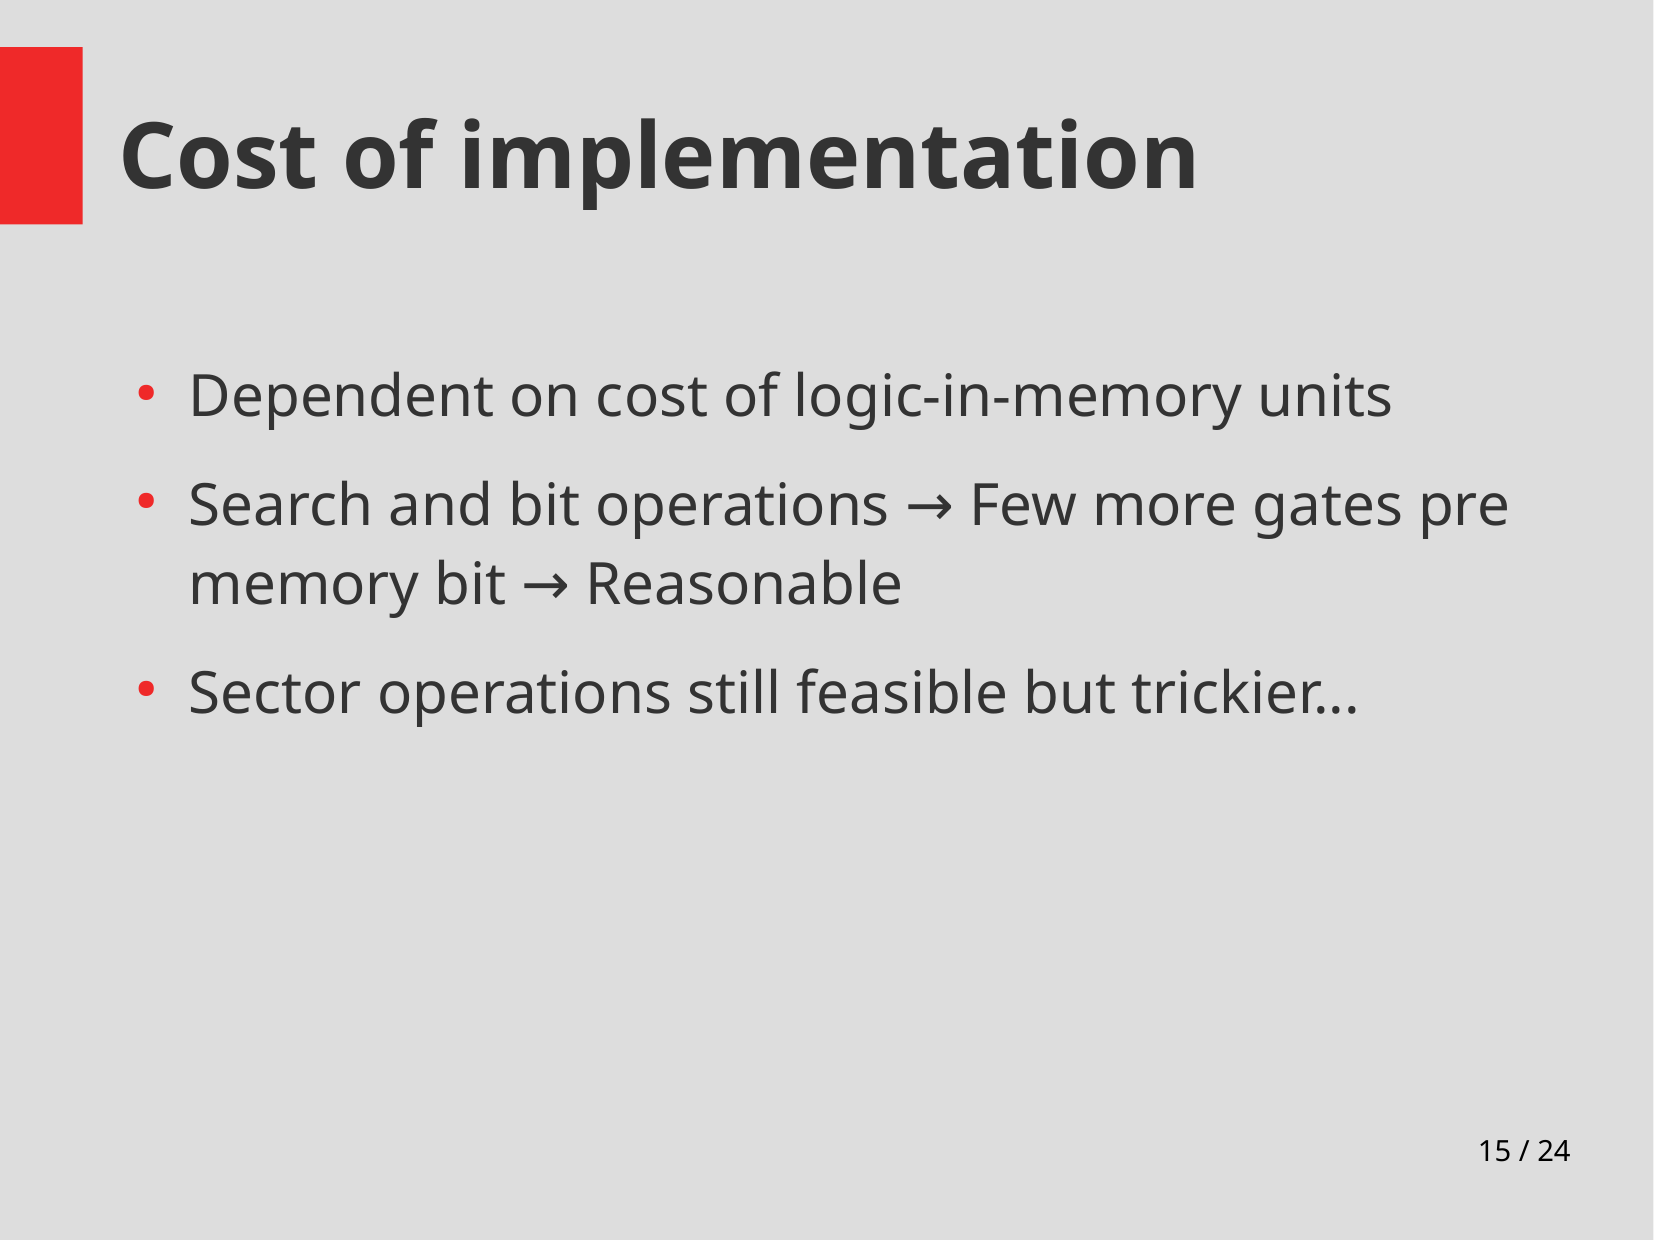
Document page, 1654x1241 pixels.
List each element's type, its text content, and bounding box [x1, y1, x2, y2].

title Cost of implementation [118, 49, 1571, 257]
list Dependent on cost of logic-in-memory units Search and bit operations → Few more gates pre memory bit → Reasonable Sector operations still feasible but trickier... [118, 354, 1536, 1074]
